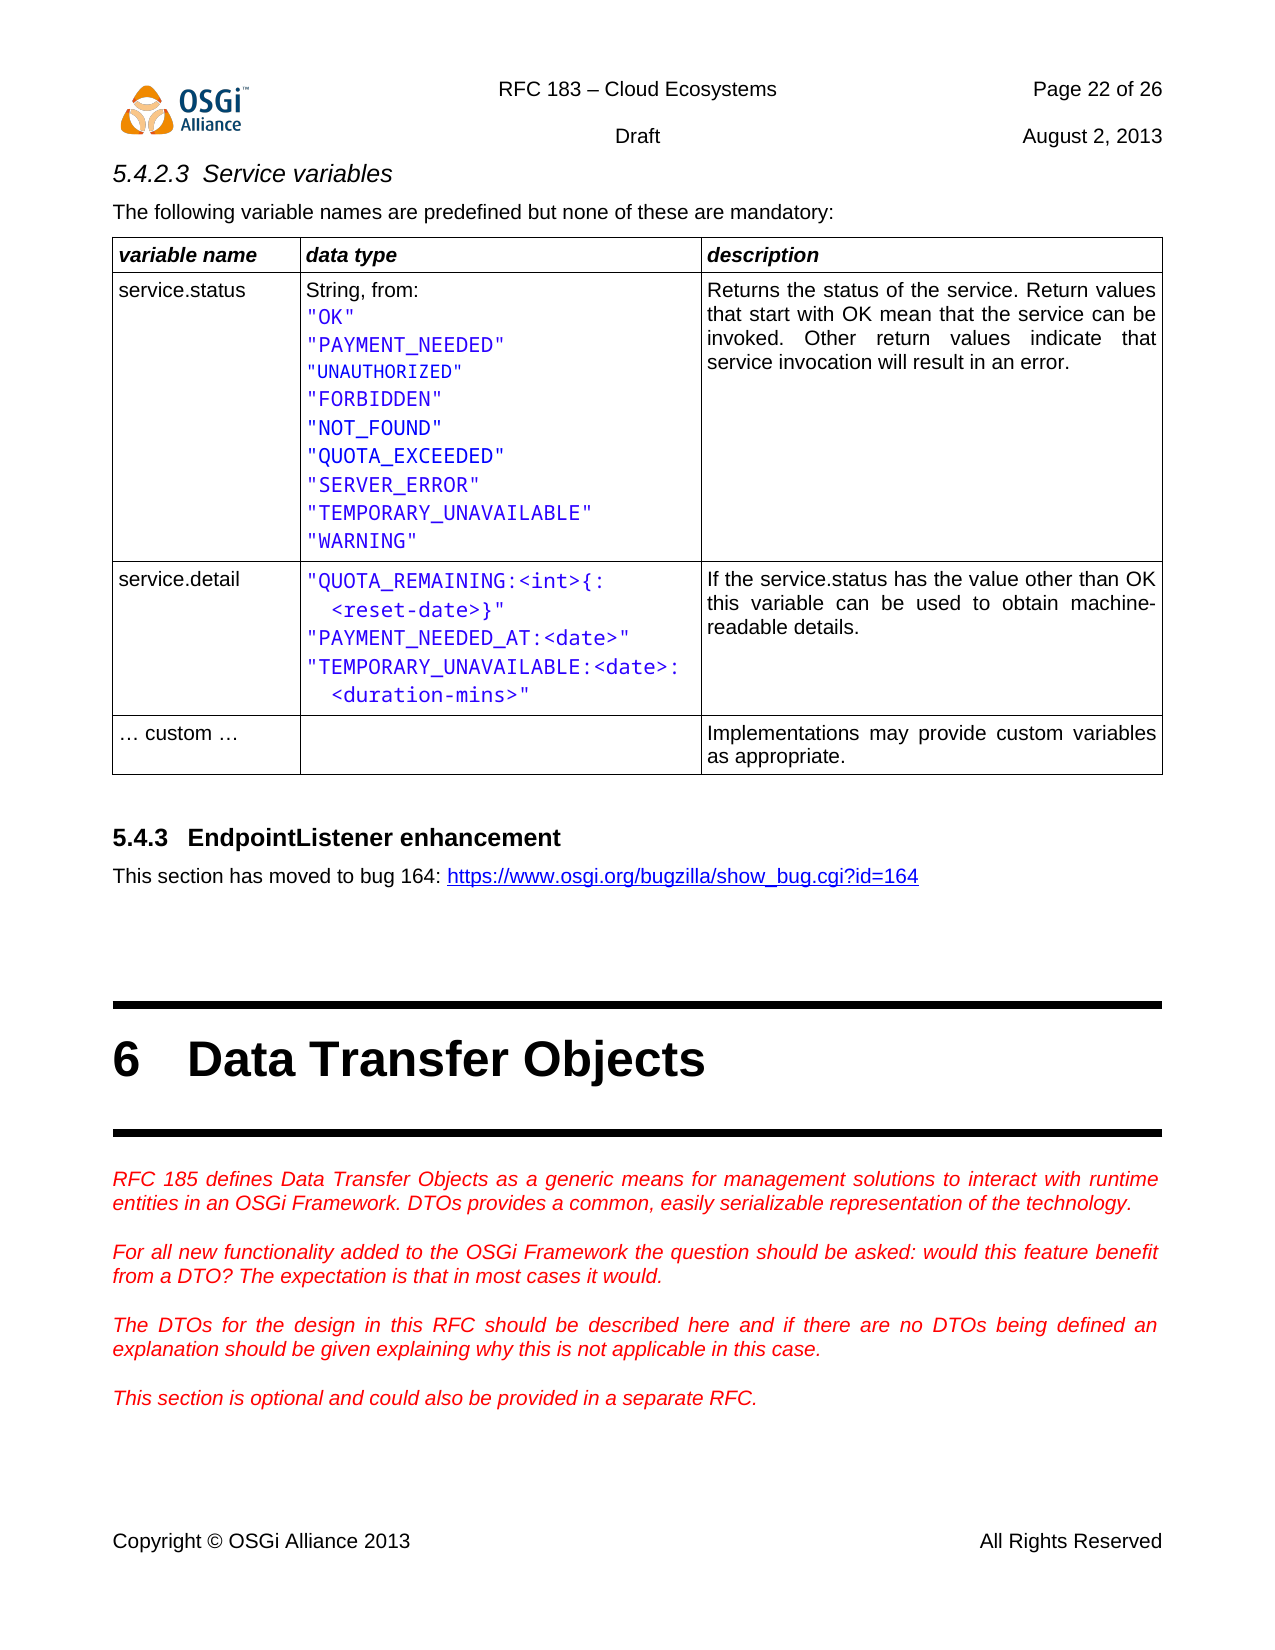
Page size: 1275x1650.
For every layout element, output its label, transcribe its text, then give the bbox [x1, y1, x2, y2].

table_cell service.detail [113, 562, 300, 714]
subtitle Service variables [112, 159, 1162, 188]
table_header variable name [113, 238, 300, 272]
text This section has moved to bug 164: https://www.osgi.org/bugzilla/show_bug.cgi?id=164 [112, 864, 1162, 888]
table_header data type [301, 238, 701, 272]
text The following variable names are predefined but none of these are mandatory: [112, 200, 1162, 224]
table_cell Implementations may provide custom variables as appropriate. [702, 716, 1162, 774]
table_cell [301, 716, 701, 774]
text For all new functionality added to the OSGi Framework the question should be asked: would this feature benefit from a DTO? The expectation is that in most cases it would. [112, 1239, 1162, 1287]
text RFC 185 defines Data Transfer Objects as a generic means for management solutions to interact with runtime entities in an OSGi Framework. DTOs provides a common, easily serializable representation of the technology. [112, 1167, 1162, 1214]
text The DTOs for the design in this RFC should be described here and if there are no DTOs being defined an explanation should be given explaining why this is not applicable in this case. [112, 1312, 1162, 1360]
picture [113, 78, 257, 142]
text This section is optional and could also be provided in a separate RFC. [112, 1385, 1162, 1409]
table_cell Returns the status of the service. Return values that start with OK mean that the service can be invoked. Other return values indicate that service invocation will result in an error. [702, 273, 1162, 561]
subtitle EndpointListener enhancement [112, 823, 1162, 852]
table_cell … custom … [113, 716, 300, 774]
table_cell service.status [113, 273, 300, 561]
subtitle Data Transfer Objects [112, 1002, 1162, 1137]
table_header description [702, 238, 1162, 272]
table_cell "QUOTA_REMAINING:<int>{: <reset-date>}" "PAYMENT_NEEDED_AT:<date>" "TEMPORARY_UNAVAILABLE:<date>: <duration-mins>" [301, 562, 701, 714]
table_cell If the service.status has the value other than OK this variable can be used to obtain machine-readable details. [702, 562, 1162, 714]
table_cell String, from: "OK" "PAYMENT_NEEDED" "UNAUTHORIZED" "FORBIDDEN" "NOT_FOUND" "QUOTA_EXCEEDED" "SERVER_ERROR" "TEMPORARY_UNAVAILABLE" "WARNING" [301, 273, 701, 561]
